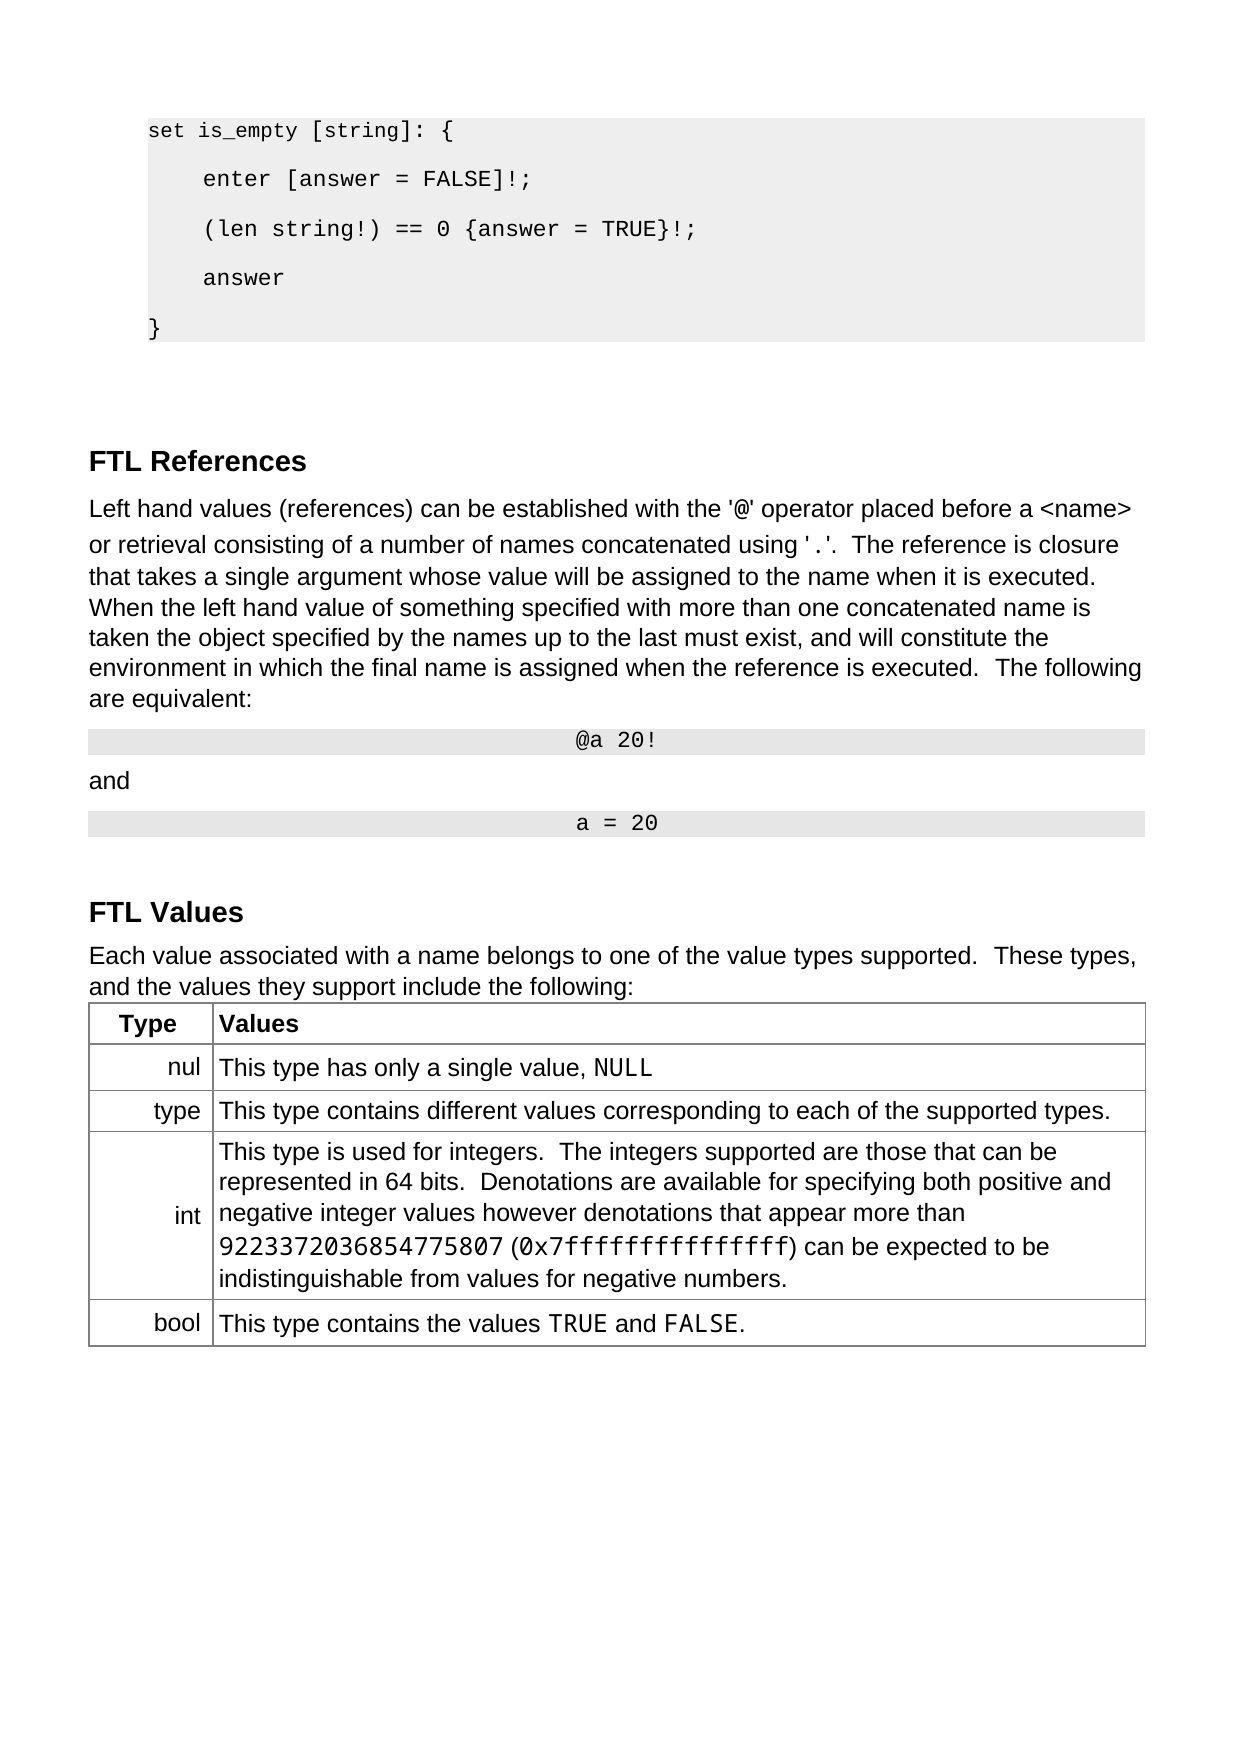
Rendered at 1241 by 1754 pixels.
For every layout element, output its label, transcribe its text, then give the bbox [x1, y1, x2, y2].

text set is_empty [string]: { [148, 118, 1145, 144]
table_cell This type is used for integers. The integers supported are those that can be represented in 64 bits. Denotations are available for specifying both positive and negative integer values however denotations that appear more than 9223372036854775807 (0x7fffffffffffffff) can be expected to be indistinguishable from values for negative numbers. [214, 1132, 1145, 1299]
table_cell bool [90, 1300, 212, 1345]
subtitle FTL Values [88, 895, 1145, 929]
table_cell type [90, 1091, 212, 1131]
text and [88, 766, 1145, 795]
text Left hand values (references) can be established with the '@' operator placed before a <name> or retrieval consisting of a number of names concatenated using '.'. The reference is closure that takes a single argument whose value will be assigned to the name when it is executed. When the left hand value of something specified with more than one concatenated name is taken the object specified by the names up to the last must exist, and will constitute the environment in which the final name is assigned when the reference is executed. The following are equivalent: [88, 490, 1145, 712]
text (len string!) == 0 {answer = TRUE}!; [148, 217, 1145, 243]
text answer [148, 267, 1145, 292]
text Each value associated with a name belongs to one of the value types supported. These types, and the values they support include the following: [88, 941, 1145, 1001]
text enter [answer = FALSE]!; [148, 168, 1145, 193]
table_header Type [90, 1004, 212, 1043]
table_header Values [214, 1004, 1145, 1043]
table_cell This type contains the values TRUE and FALSE. [214, 1300, 1145, 1345]
subtitle FTL References [88, 444, 1145, 478]
table_cell This type has only a single value, NULL [214, 1045, 1145, 1089]
text } [148, 316, 1145, 342]
table_cell int [90, 1132, 212, 1299]
text @a 20! [88, 729, 1145, 755]
table_cell nul [90, 1045, 212, 1089]
text a = 20 [88, 811, 1145, 837]
table_cell This type contains different values corresponding to each of the supported types. [214, 1091, 1145, 1131]
